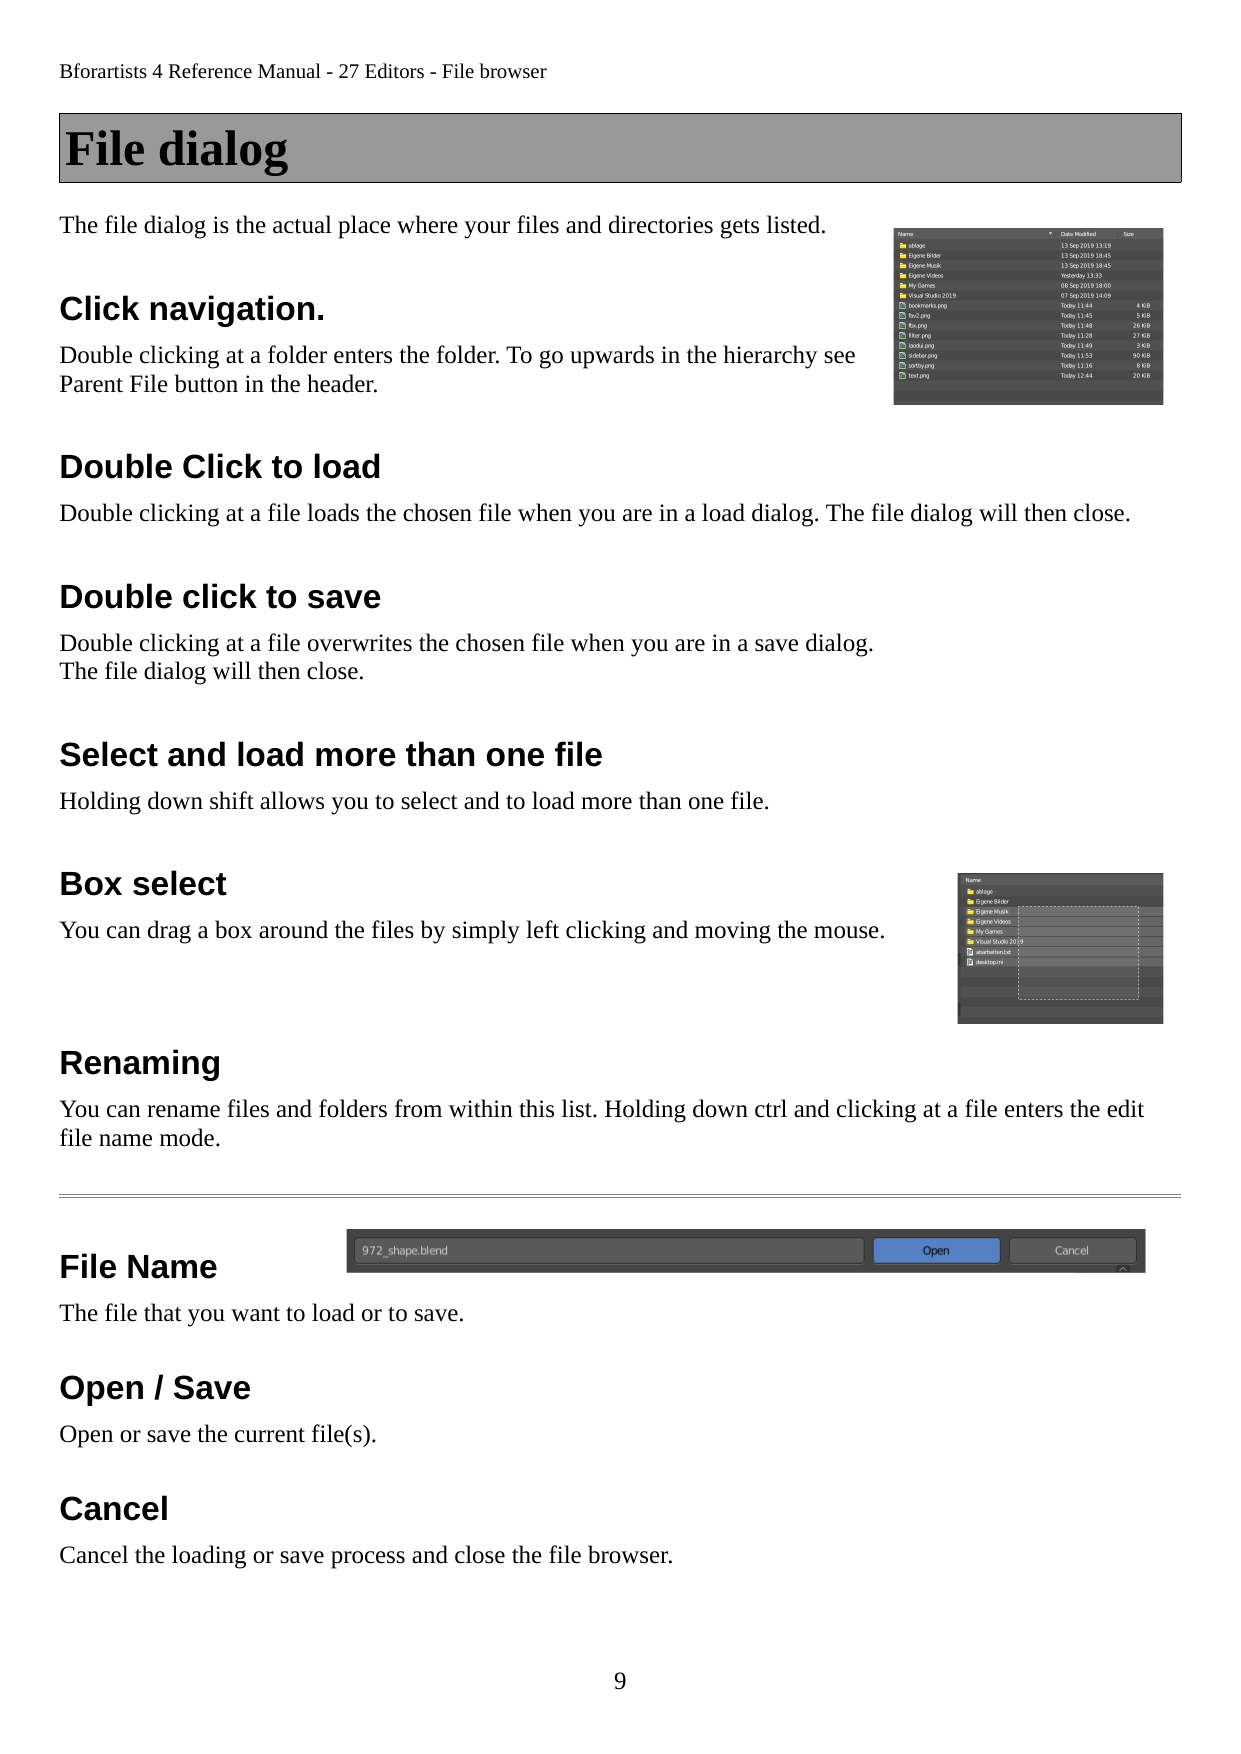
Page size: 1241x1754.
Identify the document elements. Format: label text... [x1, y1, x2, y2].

subtitle [1164, 289, 1181, 327]
subtitle Double Click to load [59, 447, 1181, 486]
subtitle Box select [59, 864, 1181, 903]
subtitle File Name [59, 1247, 1181, 1286]
subtitle Double click to save [59, 577, 1181, 615]
subtitle Cancel [59, 1489, 1181, 1528]
subtitle Select and load more than one file [59, 735, 1181, 773]
text Holding down shift allows you to select and to load more than one file. [59, 786, 1181, 815]
text The file dialog will then close. [59, 656, 1181, 685]
picture [957, 873, 1164, 1024]
text Cancel the loading or save process and close the file browser. [59, 1540, 1181, 1569]
text Double clicking at a folder enters the folder. To go upwards in the hierarchy see Parent File button in the header. [59, 340, 893, 397]
text The file that you want to load or to save. [59, 1298, 1181, 1327]
picture [893, 228, 1164, 405]
text You can rename files and folders from within this list. Holding down ctrl and clicking at a file enters the edit file name mode. [59, 1094, 1181, 1151]
subtitle Open / Save [59, 1368, 1181, 1407]
subtitle Renaming [59, 1043, 1181, 1081]
table_header File dialog [60, 114, 1181, 182]
text Open or save the current file(s). [59, 1419, 1181, 1448]
text The file dialog is the actual place where your files and directories gets listed. [59, 211, 1181, 239]
text You can drag a box around the files by simply left clicking and moving the mouse. [59, 915, 957, 944]
text Double clicking at a file loads the chosen file when you are in a load dialog. The file dialog will then close. [59, 498, 1181, 527]
subtitle Click navigation. [59, 289, 893, 327]
text Double clicking at a file overwrites the chosen file when you are in a save dialog. [59, 628, 1181, 656]
picture [346, 1229, 1146, 1273]
